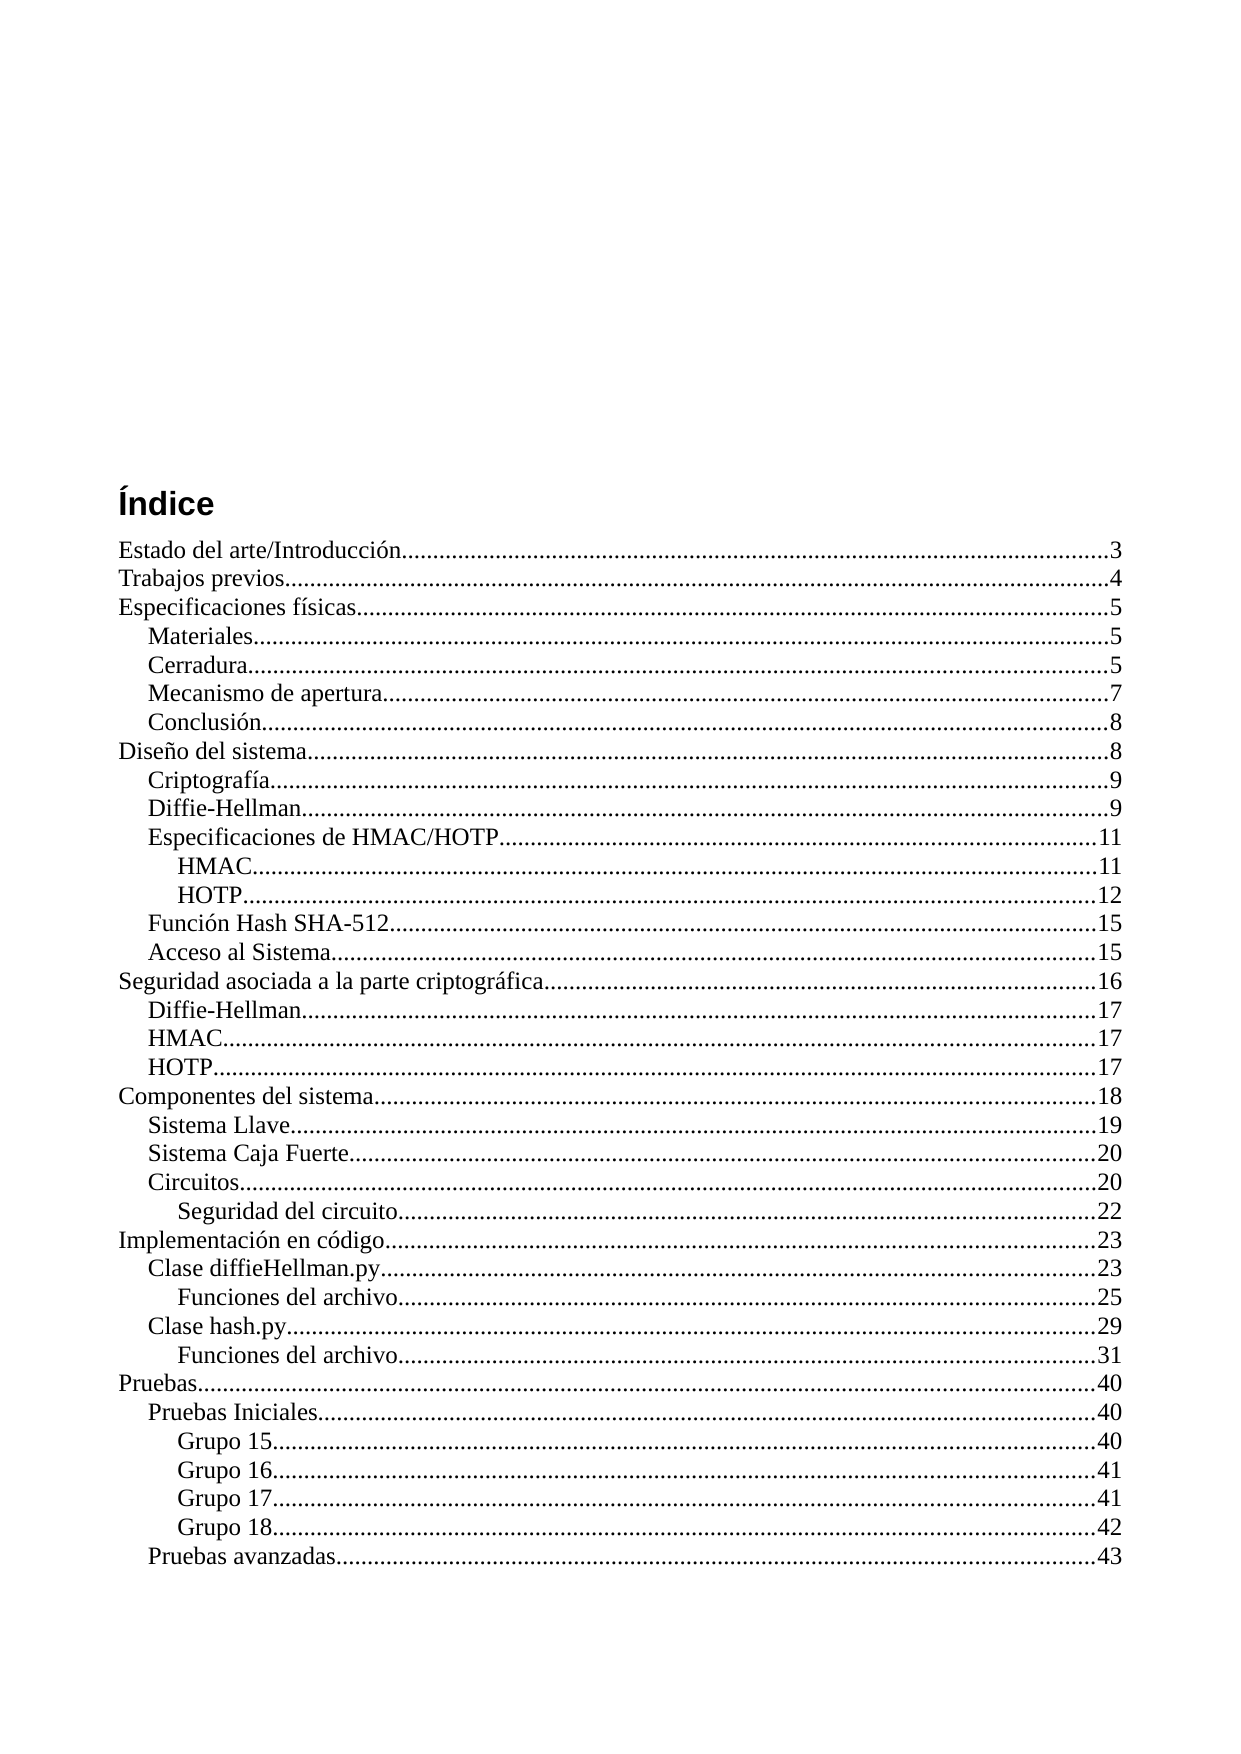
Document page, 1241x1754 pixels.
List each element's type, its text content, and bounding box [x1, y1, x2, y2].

text Pruebas Iniciales 40 [148, 1397, 1122, 1426]
text Especificaciones físicas 5 [118, 592, 1122, 621]
text Circuitos 20 [148, 1167, 1122, 1196]
text Seguridad asociada a la parte criptográfica 16 [118, 966, 1122, 995]
text Diffie-Hellman 9 [148, 793, 1122, 822]
text HOTP 17 [148, 1052, 1122, 1081]
text Pruebas 40 [118, 1368, 1122, 1397]
text Componentes del sistema 18 [118, 1081, 1122, 1110]
text Función Hash SHA-512 15 [148, 908, 1122, 937]
text HOTP 12 [177, 880, 1122, 908]
text Mecanismo de apertura 7 [148, 678, 1122, 707]
text Sistema Caja Fuerte 20 [148, 1138, 1122, 1167]
text Diffie-Hellman 17 [148, 995, 1122, 1023]
text Funciones del archivo 25 [177, 1282, 1122, 1311]
text Grupo 15 40 [177, 1426, 1122, 1455]
text Implementación en código 23 [118, 1225, 1122, 1253]
text Conclusión 8 [148, 707, 1122, 736]
text Diseño del sistema 8 [118, 736, 1122, 765]
text Acceso al Sistema 15 [148, 937, 1122, 966]
text Clase diffieHellman.py 23 [148, 1253, 1122, 1282]
text Grupo 17 41 [177, 1483, 1122, 1512]
text Funciones del archivo 31 [177, 1340, 1122, 1368]
text HMAC 11 [177, 851, 1122, 880]
text Cerradura 5 [148, 650, 1122, 678]
text Grupo 16 41 [177, 1455, 1122, 1483]
text Criptografía 9 [148, 765, 1122, 793]
text Trabajos previos 4 [118, 563, 1122, 592]
text Clase hash.py 29 [148, 1311, 1122, 1340]
text Grupo 18 42 [177, 1512, 1122, 1541]
subtitle Índice [118, 484, 1122, 522]
text Pruebas avanzadas 43 [148, 1541, 1122, 1570]
text Seguridad del circuito 22 [177, 1196, 1122, 1225]
text Materiales 5 [148, 621, 1122, 650]
text Especificaciones de HMAC/HOTP 11 [148, 822, 1122, 851]
text HMAC 17 [148, 1023, 1122, 1052]
text Estado del arte/Introducción 3 [118, 535, 1122, 563]
text Sistema Llave 19 [148, 1110, 1122, 1138]
